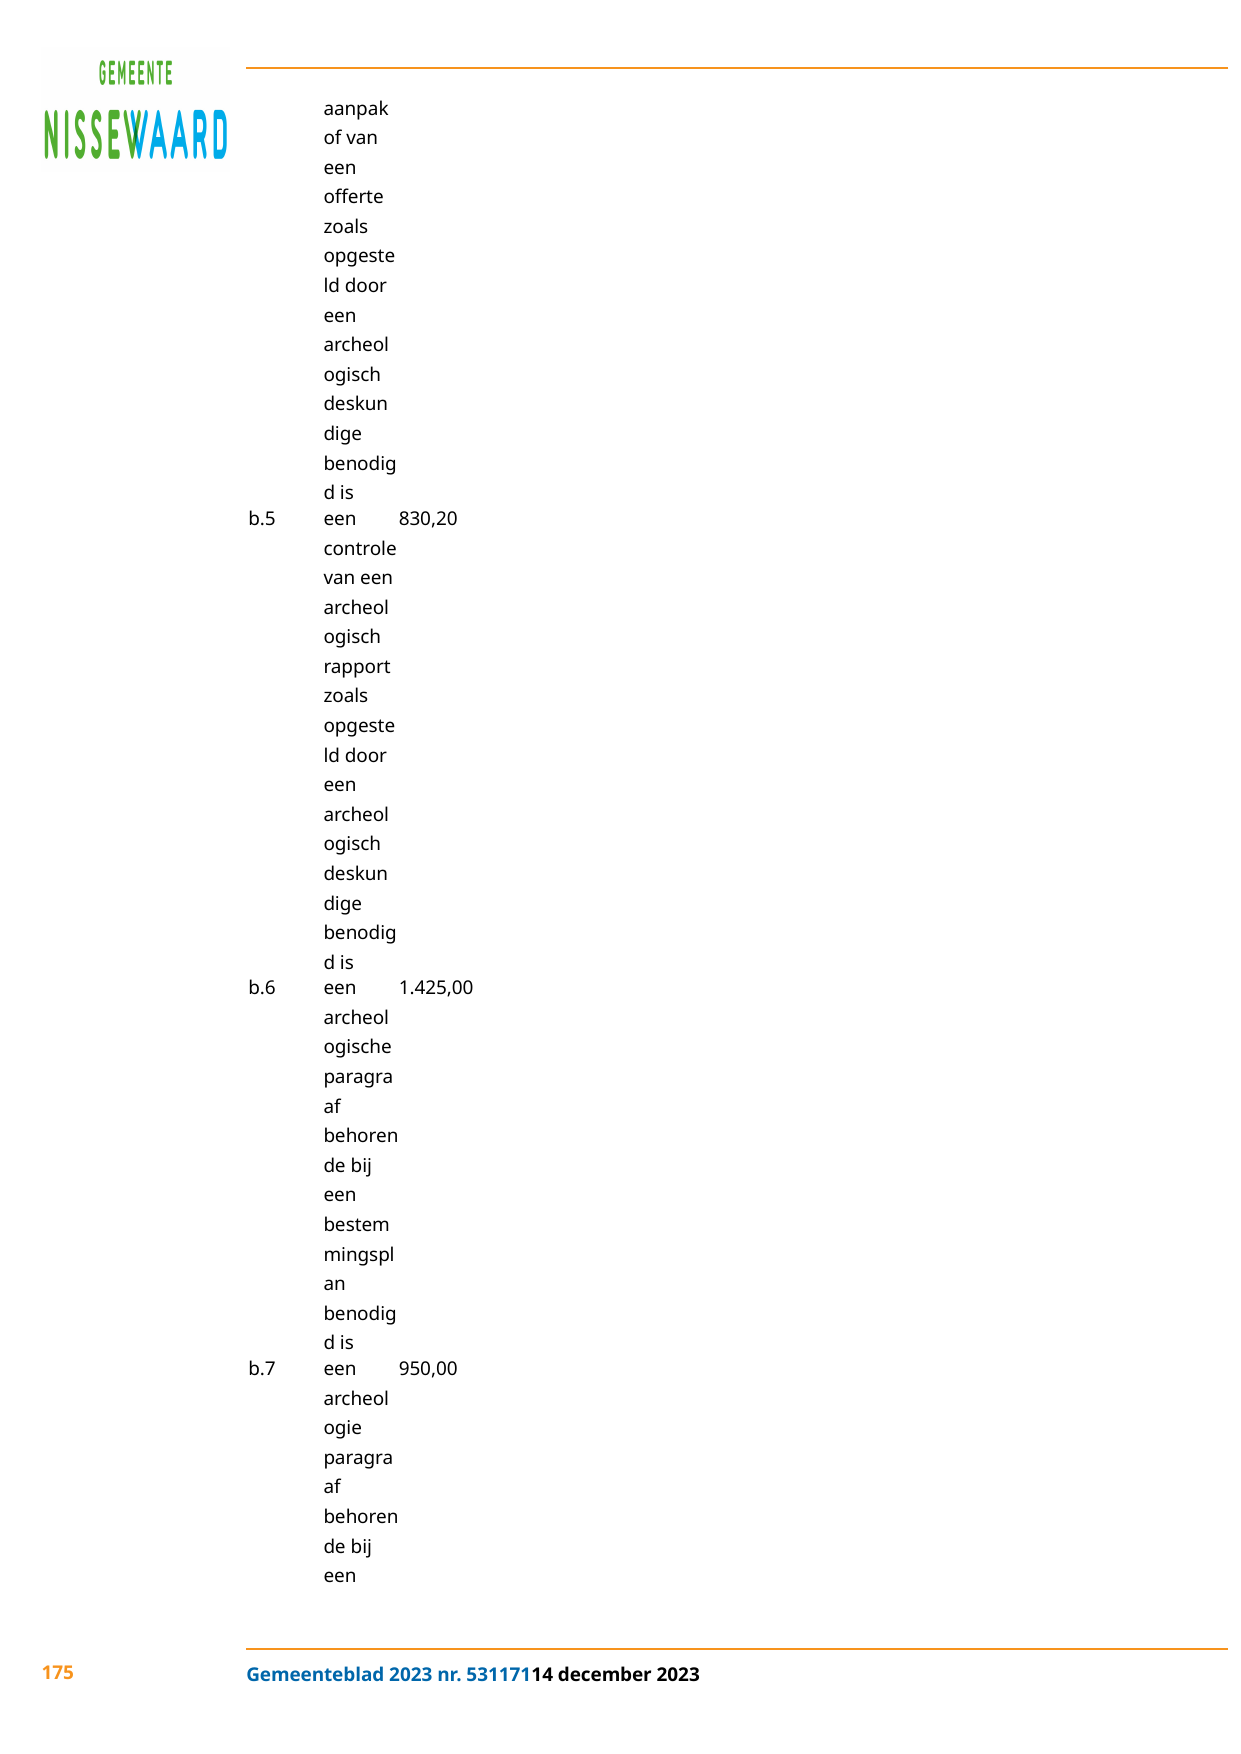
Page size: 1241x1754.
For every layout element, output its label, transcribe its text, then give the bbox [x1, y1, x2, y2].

table_cell 1.425,00 [399, 975, 474, 1355]
table_cell aanpak of van een offerte zoals opgesteld door een archeologisch deskundige benodigd is [323, 95, 398, 505]
table_cell b.5 [248, 505, 323, 974]
table_cell een archeologie paragraaf behorende bij een [323, 1355, 398, 1588]
table_cell een controle van een archeologisch rapport zoals opgesteld door een archeologisch deskundige benodigd is [323, 505, 398, 974]
table_cell [248, 95, 323, 505]
table_cell een archeologische paragraaf behorende bij een bestemmingsplan benodigd is [323, 975, 398, 1355]
table_cell b.6 [248, 975, 323, 1355]
picture [41, 47, 231, 172]
table_cell 950,00 [399, 1355, 474, 1588]
table_cell [399, 95, 474, 505]
table_cell b.7 [248, 1355, 323, 1588]
table_cell 830,20 [399, 505, 474, 974]
